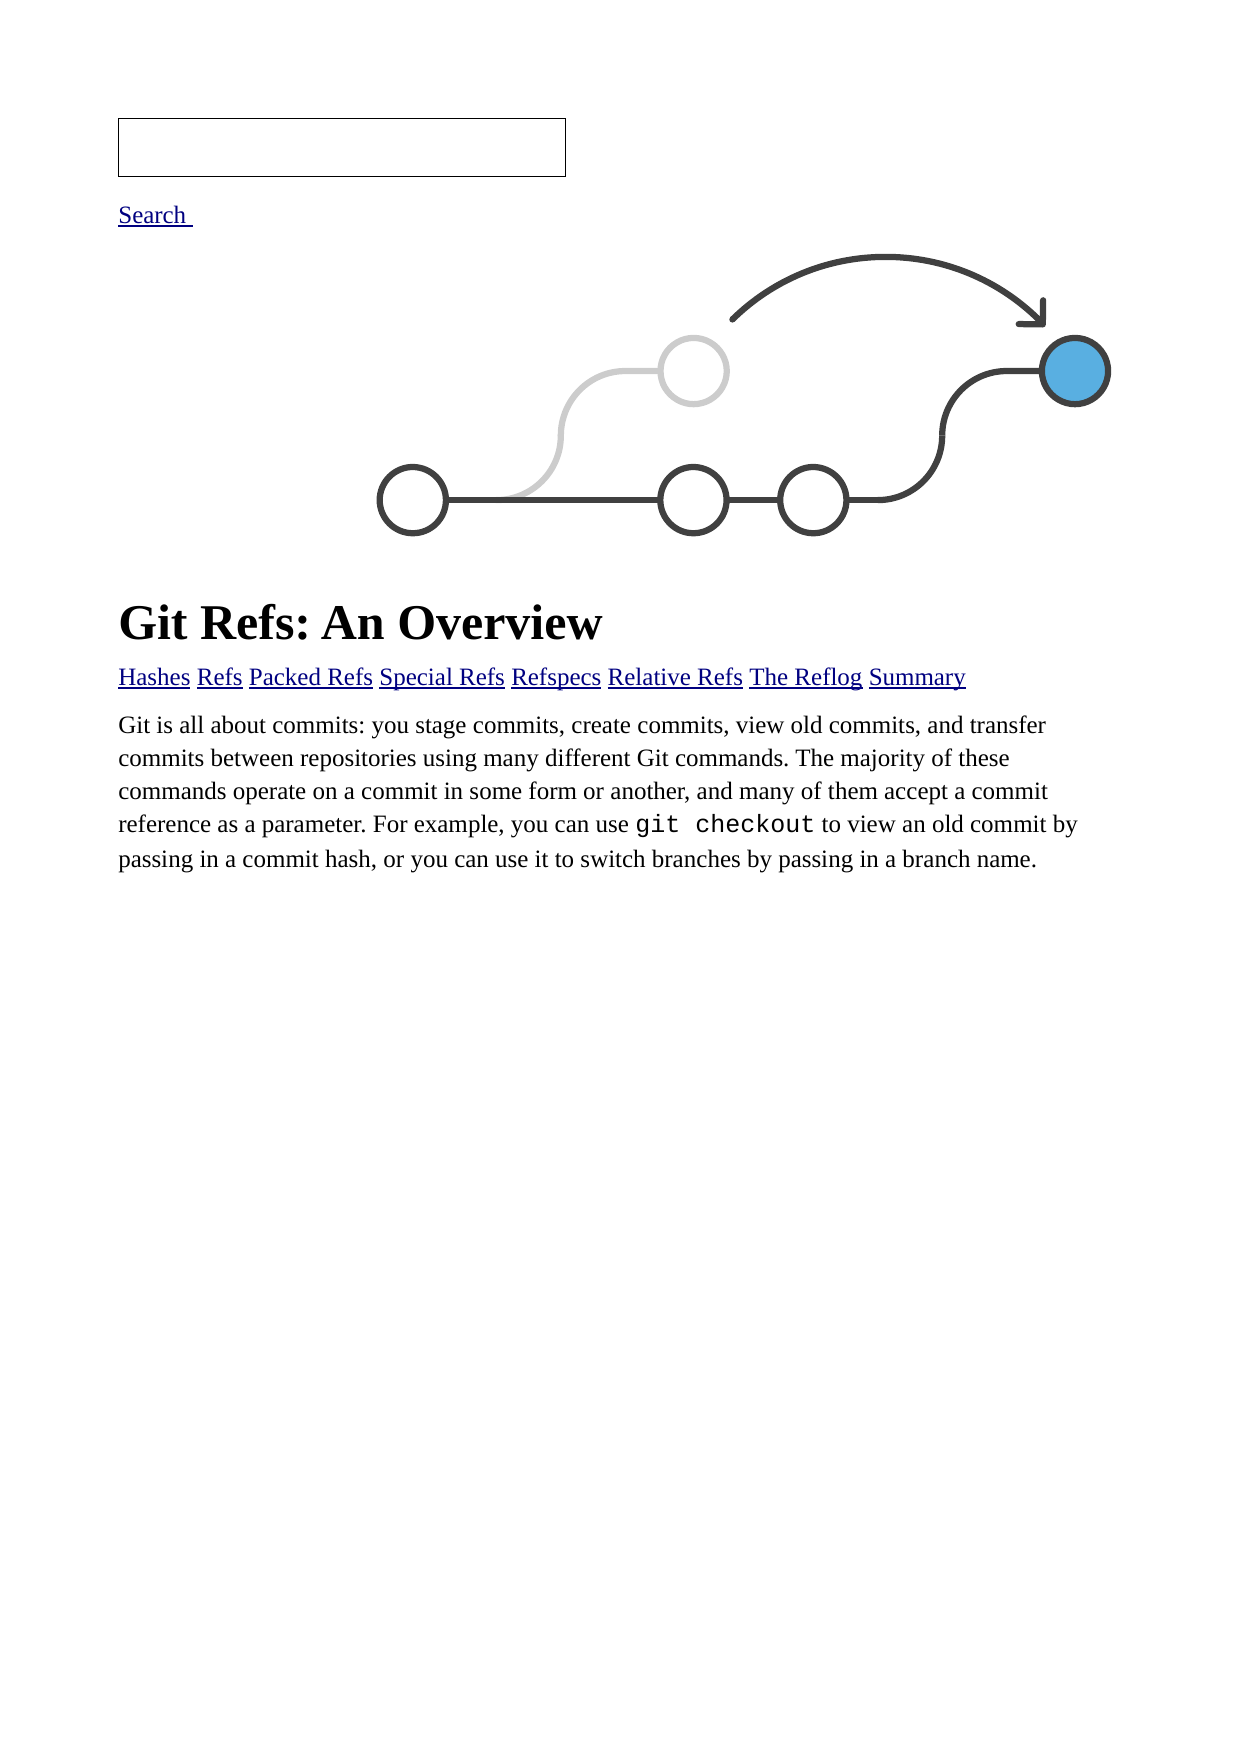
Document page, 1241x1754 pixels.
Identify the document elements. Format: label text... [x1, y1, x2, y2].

subtitle Git Refs: An Overview [118, 592, 1122, 650]
text Hashes Refs Packed Refs Special Refs Refspecs Relative Refs The Reflog Summary [118, 662, 1122, 691]
text Search [118, 200, 1122, 229]
text Git is all about commits: you stage commits, create commits, view old commits, and transfer commits between repositories using many different Git commands. The majority of these commands operate on a commit in some form or another, and many of them accept a commit reference as a parameter. For example, you can use git checkout to view an old commit by passing in a commit hash, or you can use it to switch branches by passing in a branch name. [118, 710, 1122, 873]
